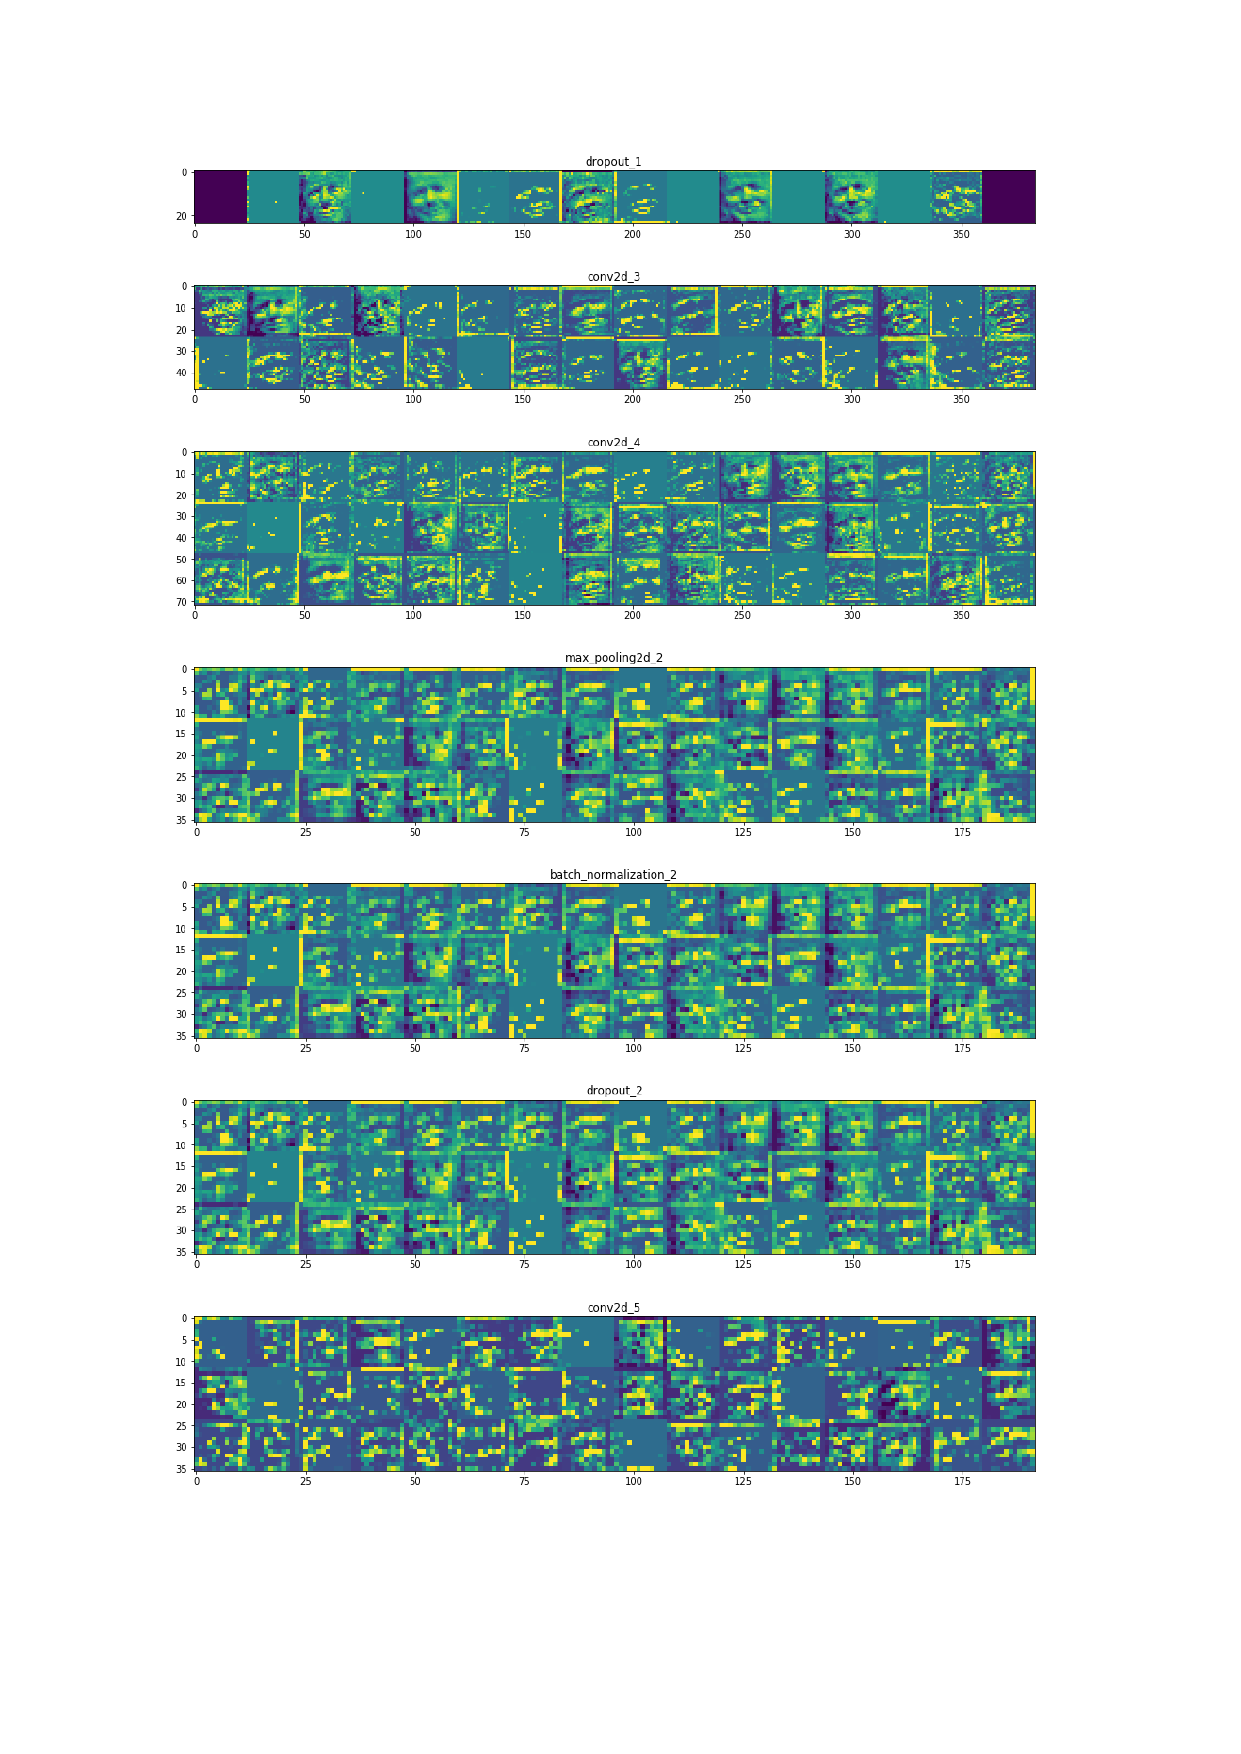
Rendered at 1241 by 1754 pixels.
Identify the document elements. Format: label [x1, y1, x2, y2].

picture [168, 429, 1044, 627]
picture [168, 862, 1044, 1060]
picture [168, 263, 1044, 411]
picture [168, 1294, 1044, 1493]
picture [168, 1078, 1044, 1276]
picture [168, 645, 1044, 844]
picture [168, 150, 1044, 245]
